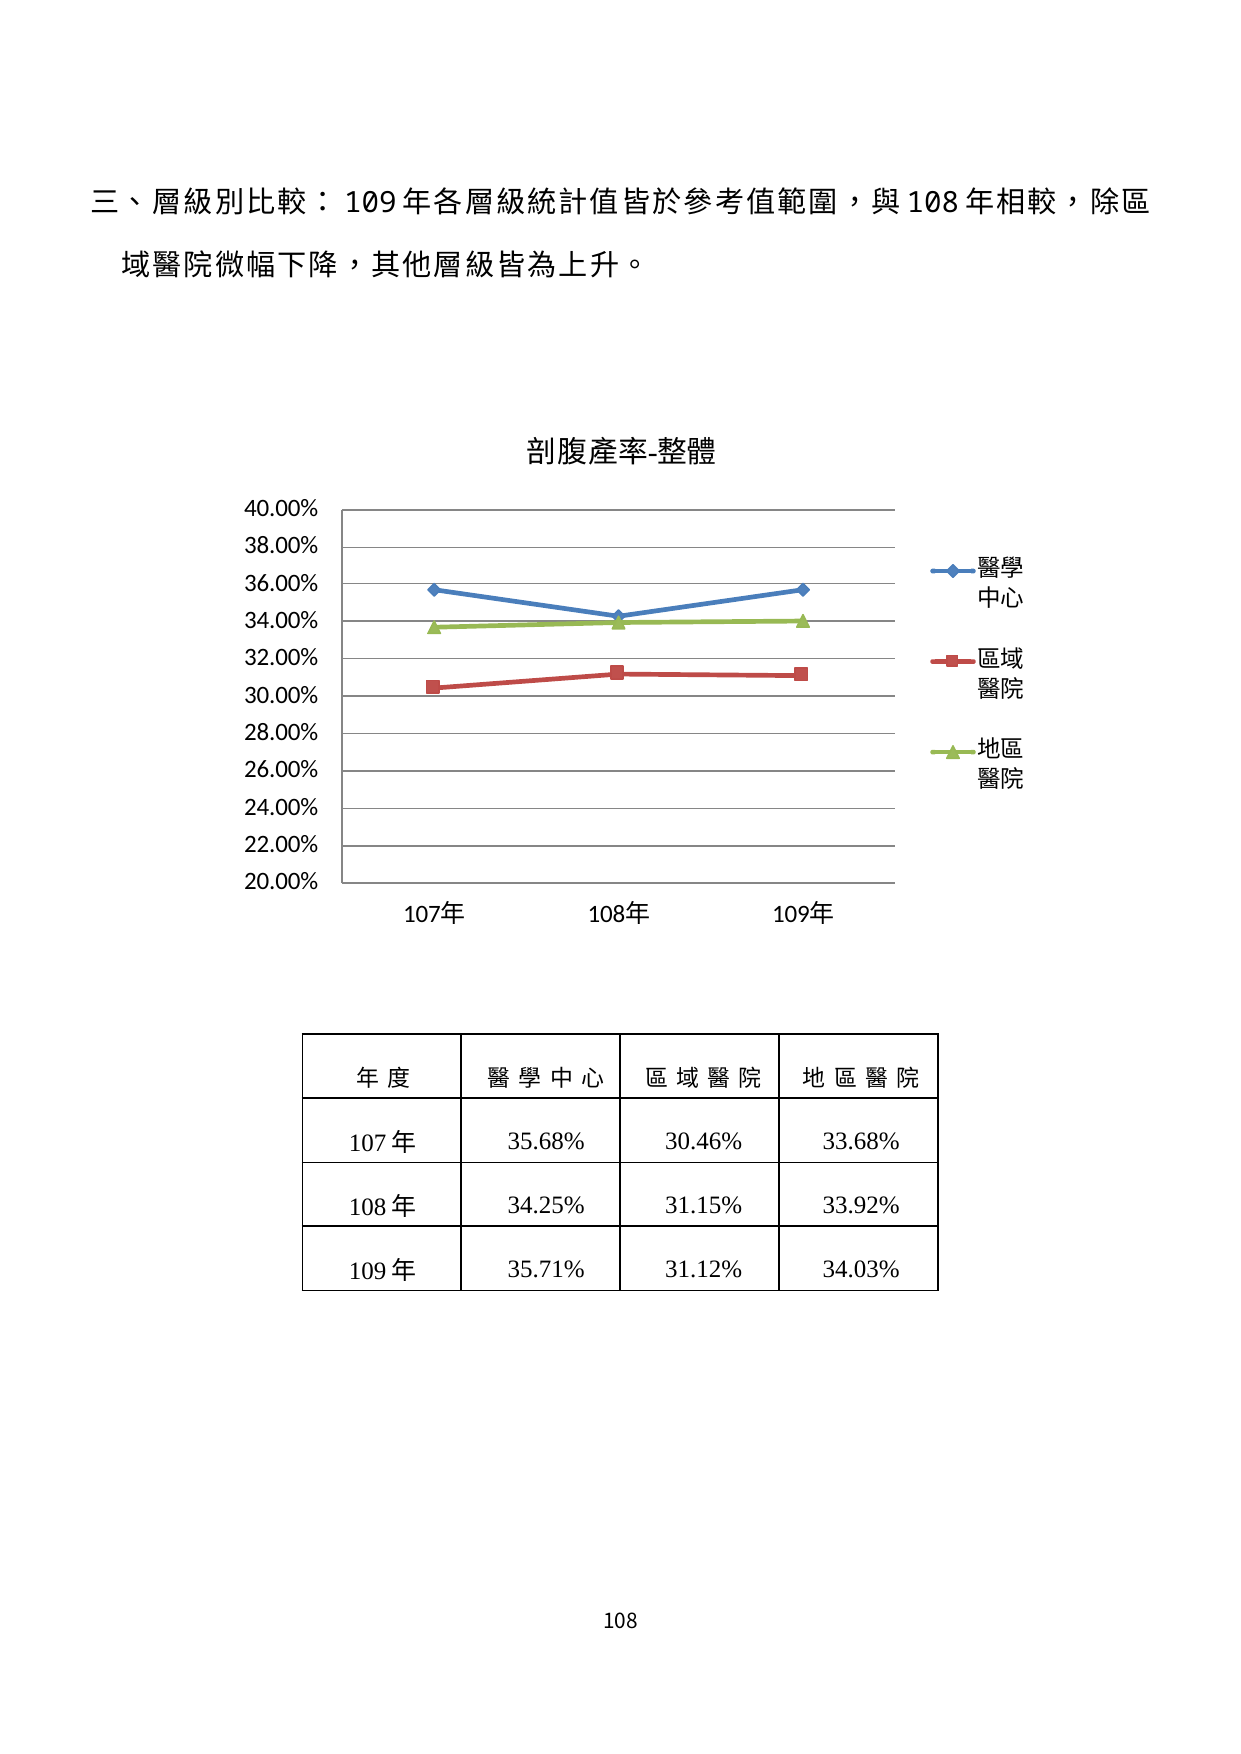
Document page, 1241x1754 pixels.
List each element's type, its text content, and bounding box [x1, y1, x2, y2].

table_cell 33.68% [780, 1099, 937, 1161]
table_cell 108年 [303, 1163, 460, 1225]
table_cell 107年 [303, 1099, 460, 1161]
table_header 醫學中心 [462, 1035, 619, 1097]
table_cell 34.25% [462, 1163, 619, 1225]
table_cell 31.12% [621, 1227, 778, 1289]
table_header 地區醫院 [780, 1035, 937, 1097]
table_cell 34.03% [780, 1227, 937, 1289]
table_cell 30.46% [621, 1099, 778, 1161]
table_cell 31.15% [621, 1163, 778, 1225]
table_cell 35.68% [462, 1099, 619, 1161]
table_cell 33.92% [780, 1163, 937, 1225]
table_cell 35.71% [462, 1227, 619, 1289]
table_cell 109年 [303, 1227, 460, 1289]
text 三、層級別比較：109年各層級統計值皆於參考值範圍，與108年相較，除區域醫院微幅下降，其他層級皆為上升。 [89, 158, 1151, 346]
table_header 區域醫院 [621, 1035, 778, 1097]
table_header 年度 [303, 1035, 460, 1097]
